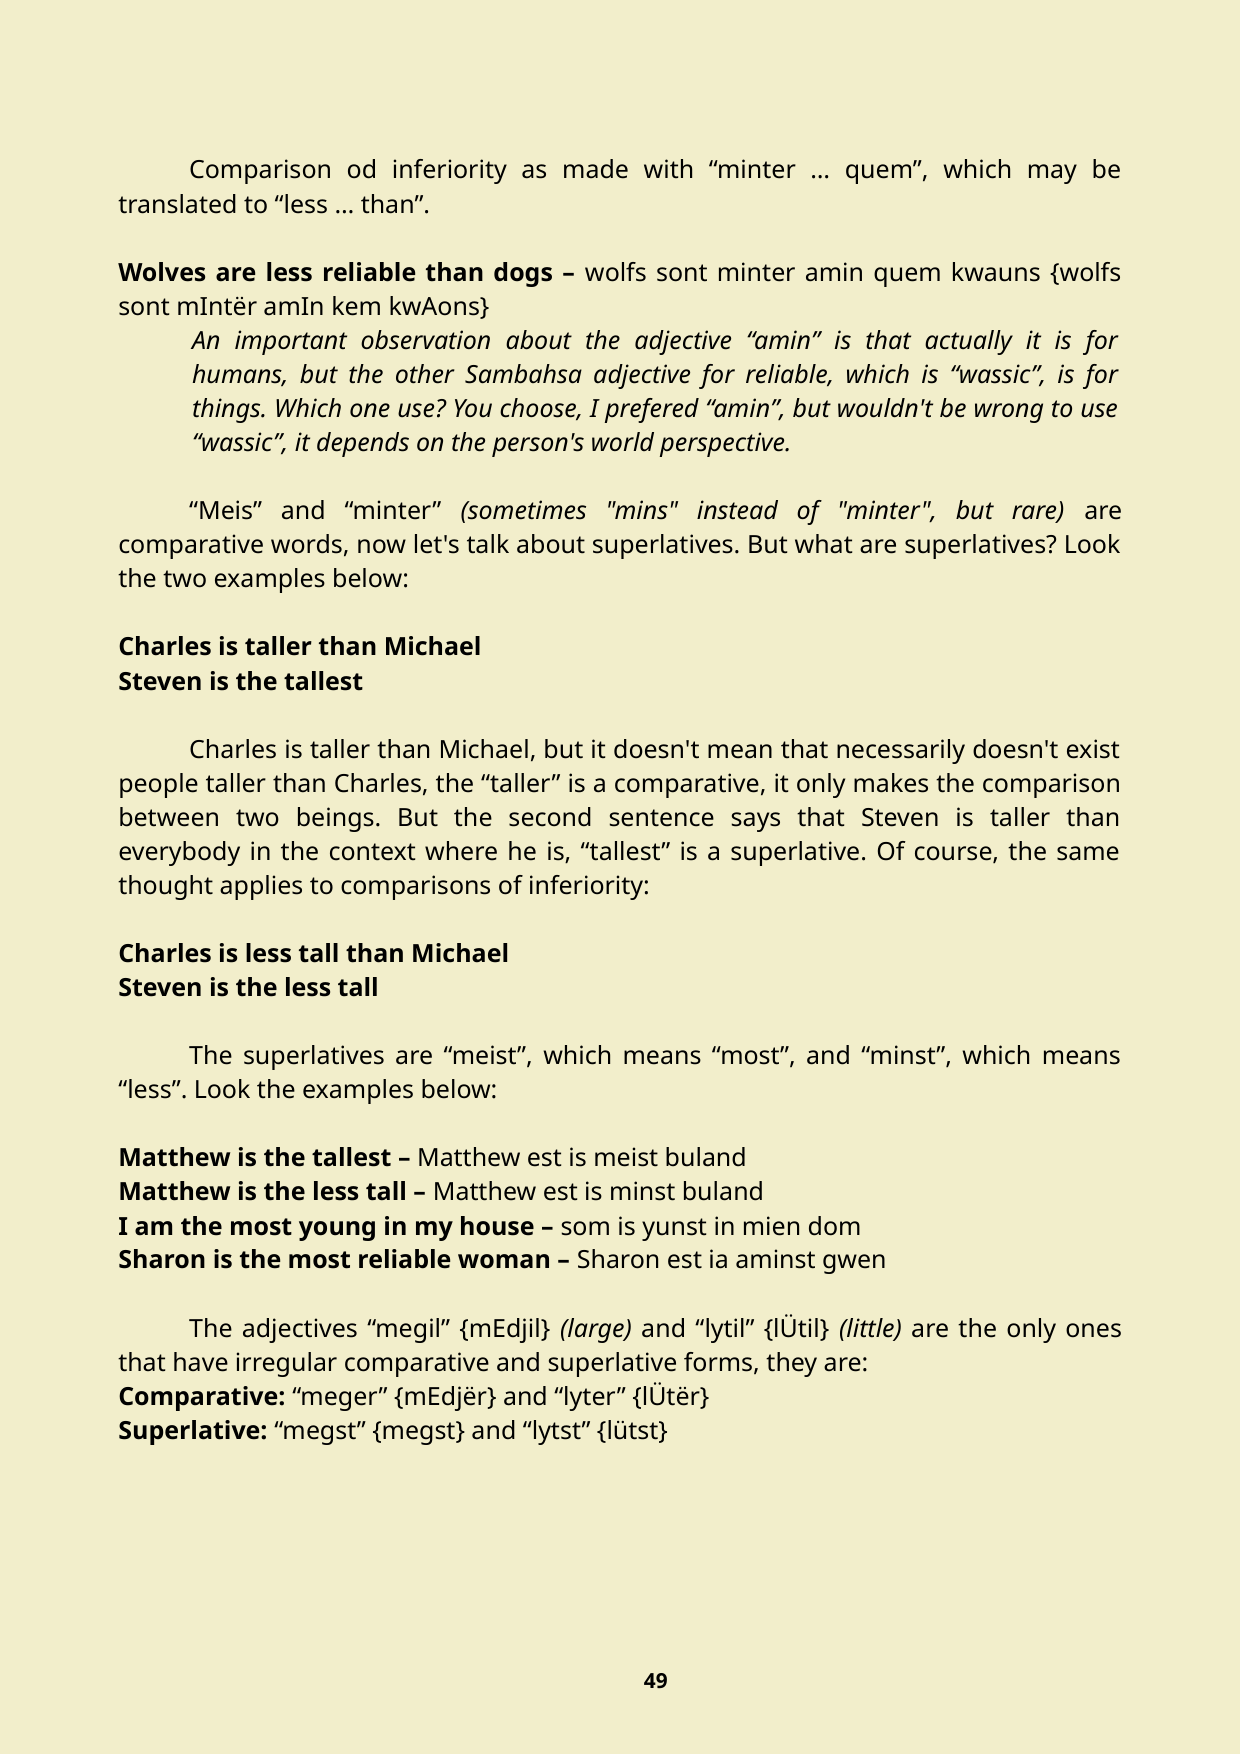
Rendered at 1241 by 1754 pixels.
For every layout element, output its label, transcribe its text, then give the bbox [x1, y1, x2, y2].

text Steven is the less tall [118, 970, 1122, 1004]
text I am the most young in my house – som is yunst in mien dom [118, 1208, 1122, 1242]
text Matthew is the less tall – Matthew est is minst buland [118, 1174, 1122, 1208]
text Superlative: “megst” {megst} and “lytst” {lütst} [118, 1412, 1122, 1447]
text Comparison od inferiority as made with “minter … quem”, which may be translated to “less … than”. [118, 152, 1122, 220]
text Charles is taller than Michael [118, 629, 1122, 663]
text Steven is the tallest [118, 663, 1122, 697]
text Comparative: “meger” {mEdjër} and “lyter” {lÜtër} [118, 1378, 1122, 1412]
text Matthew is the tallest – Matthew est is meist buland [118, 1140, 1122, 1174]
text Sharon is the most reliable woman – Sharon est ia aminst gwen [118, 1242, 1122, 1276]
text “Meis” and “minter” (sometimes "mins" instead of "minter", but rare) are comparative words, now let's talk about superlatives. But what are superlatives? Look the two examples below: [118, 493, 1122, 595]
text The superlatives are “meist”, which means “most”, and “minst”, which means “less”. Look the examples below: [118, 1038, 1122, 1106]
text An important observation about the adjective “amin” is that actually it is for humans, but the other Sambahsa adjective for reliable, which is “wassic”, is for things. Which one use? You choose, I prefered “amin”, but wouldn't be wrong to use “wassic”, it depends on the person's world perspective. [192, 322, 1122, 459]
text Wolves are less reliable than dogs – wolfs sont minter amin quem kwauns {wolfs sont mIntër amIn kem kwAons} [118, 254, 1122, 322]
text The adjectives “megil” {mEdjil} (large) and “lytil” {lÜtil} (little) are the only ones that have irregular comparative and superlative forms, they are: [118, 1310, 1122, 1378]
text Charles is taller than Michael, but it doesn't mean that necessarily doesn't exist people taller than Charles, the “taller” is a comparative, it only makes the comparison between two beings. But the second sentence says that Steven is taller than everybody in the context where he is, “tallest” is a superlative. Of course, the same thought applies to comparisons of inferiority: [118, 731, 1122, 902]
text Charles is less tall than Michael [118, 936, 1122, 970]
